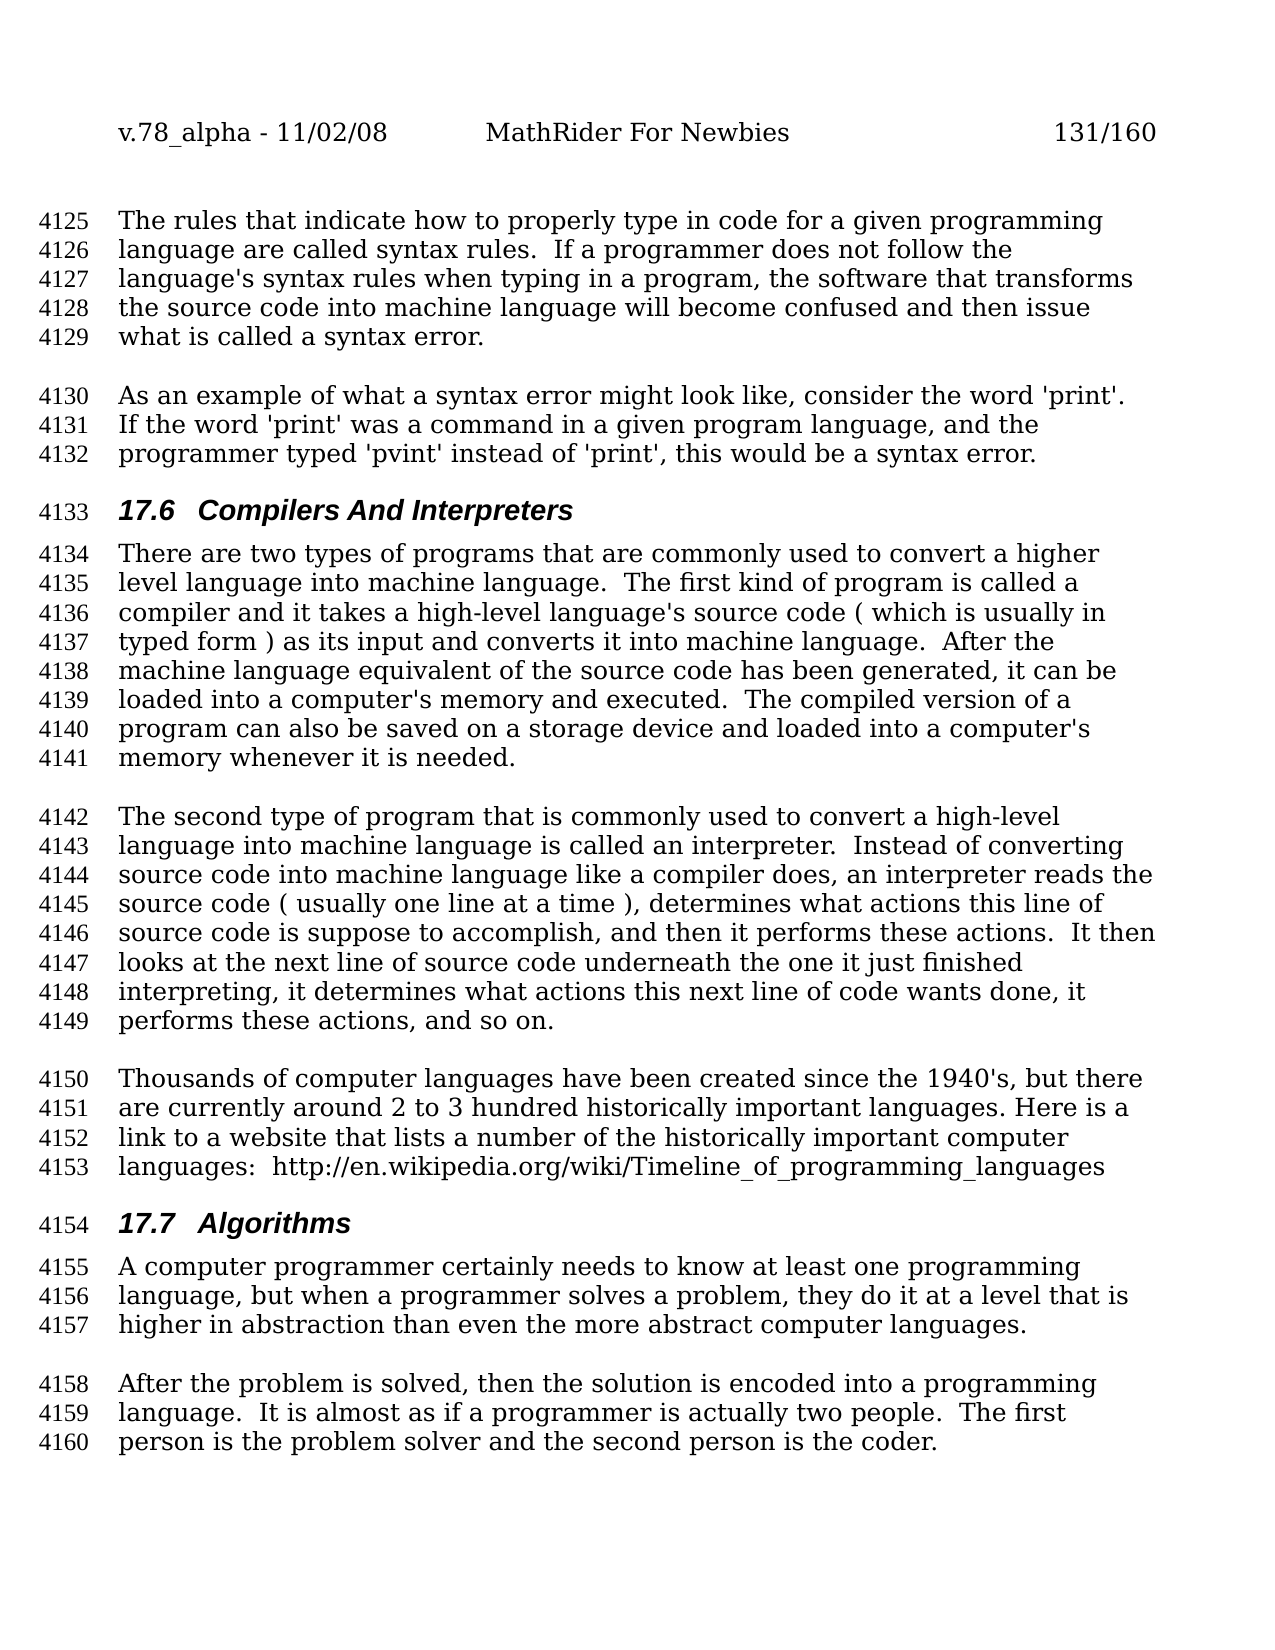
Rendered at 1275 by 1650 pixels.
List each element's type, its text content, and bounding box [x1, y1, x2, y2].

text A computer programmer certainly needs to know at least one programming language, but when a programmer solves a problem, they do it at a level that is higher in abstraction than even the more abstract computer languages. [118, 1252, 1157, 1340]
subtitle Compilers And Interpreters [118, 493, 1157, 527]
text There are two types of programs that are commonly used to convert a higher level language into machine language. The first kind of program is called a compiler and it takes a high-level language's source code ( which is usually in typed form ) as its input and converts it into machine language. After the machine language equivalent of the source code has been generated, it can be loaded into a computer's memory and executed. The compiled version of a program can also be saved on a storage device and loaded into a computer's memory whenever it is needed. [118, 539, 1157, 773]
text As an example of what a syntax error might look like, consider the word 'print'. If the word 'print' was a command in a given program language, and the programmer typed 'pvint' instead of 'print', this would be a syntax error. [118, 381, 1157, 468]
text The rules that indicate how to properly type in code for a given programming language are called syntax rules. If a programmer does not follow the language's syntax rules when typing in a program, the software that transforms the source code into machine language will become confused and then issue what is called a syntax error. [118, 206, 1157, 352]
text Thousands of computer languages have been created since the 1940's, but there are currently around 2 to 3 hundred historically important languages. Here is a link to a website that lists a number of the historically important computer languages: http://en.wikipedia.org/wiki/Timeline_of_programming_languages [118, 1064, 1157, 1181]
subtitle Algorithms [118, 1206, 1157, 1240]
text After the problem is solved, then the solution is encoded into a programming language. It is almost as if a programmer is actually two people. The first person is the problem solver and the second person is the coder. [118, 1369, 1157, 1456]
text The second type of program that is commonly used to convert a high-level language into machine language is called an interpreter. Instead of converting source code into machine language like a compiler does, an interpreter reads the source code ( usually one line at a time ), determines what actions this line of source code is suppose to accomplish, and then it performs these actions. It then looks at the next line of source code underneath the one it just finished interpreting, it determines what actions this next line of code wants done, it performs these actions, and so on. [118, 802, 1157, 1035]
